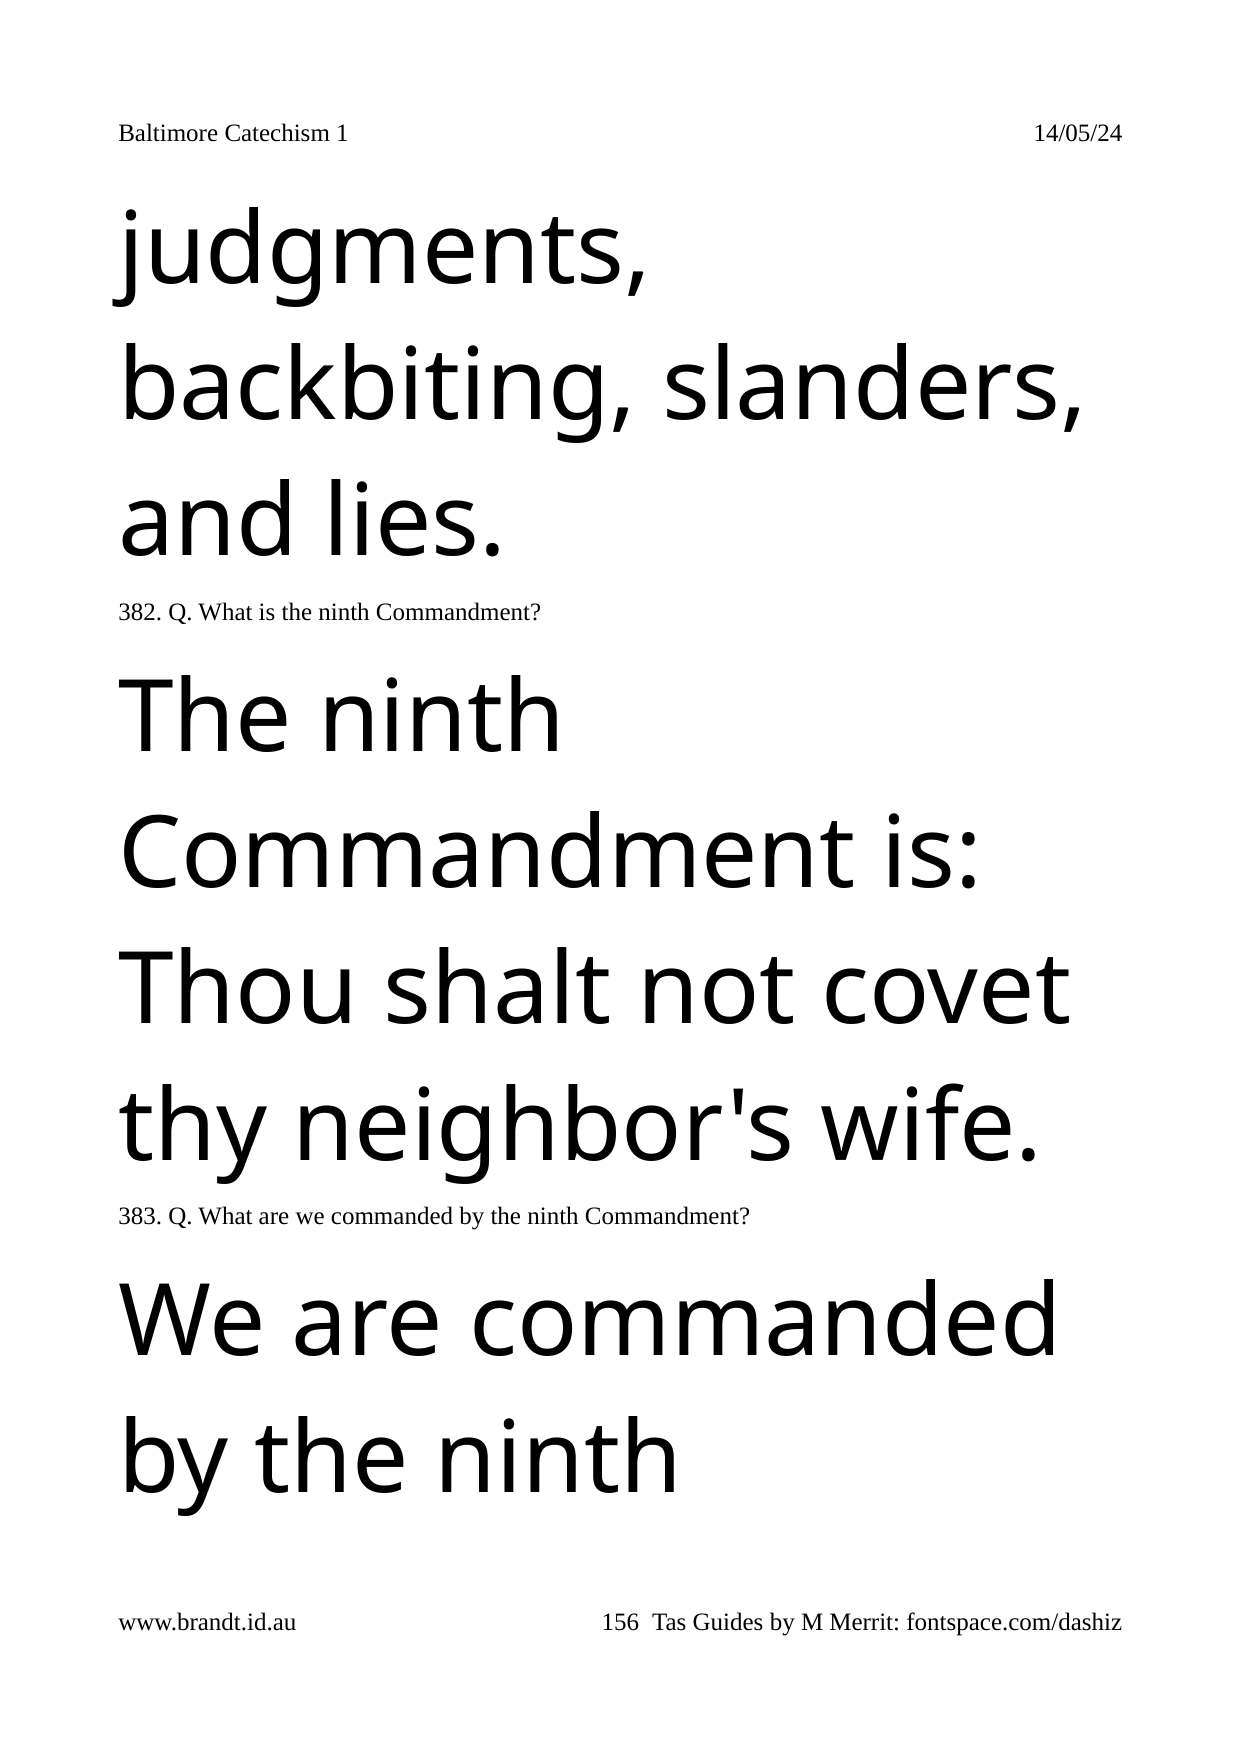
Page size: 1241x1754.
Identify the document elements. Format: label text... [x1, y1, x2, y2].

text 382. Q. What is the ninth Commandment? [118, 597, 1122, 626]
text 383. Q. What are we commanded by the ninth Commandment? [118, 1201, 1122, 1230]
text We are commanded by the ninth [118, 1249, 1122, 1521]
text The ninth Commandment is: Thou shalt not covet thy neighbor's wife. [118, 644, 1122, 1189]
text judgments, backbiting, slanders, and lies. [118, 176, 1122, 585]
